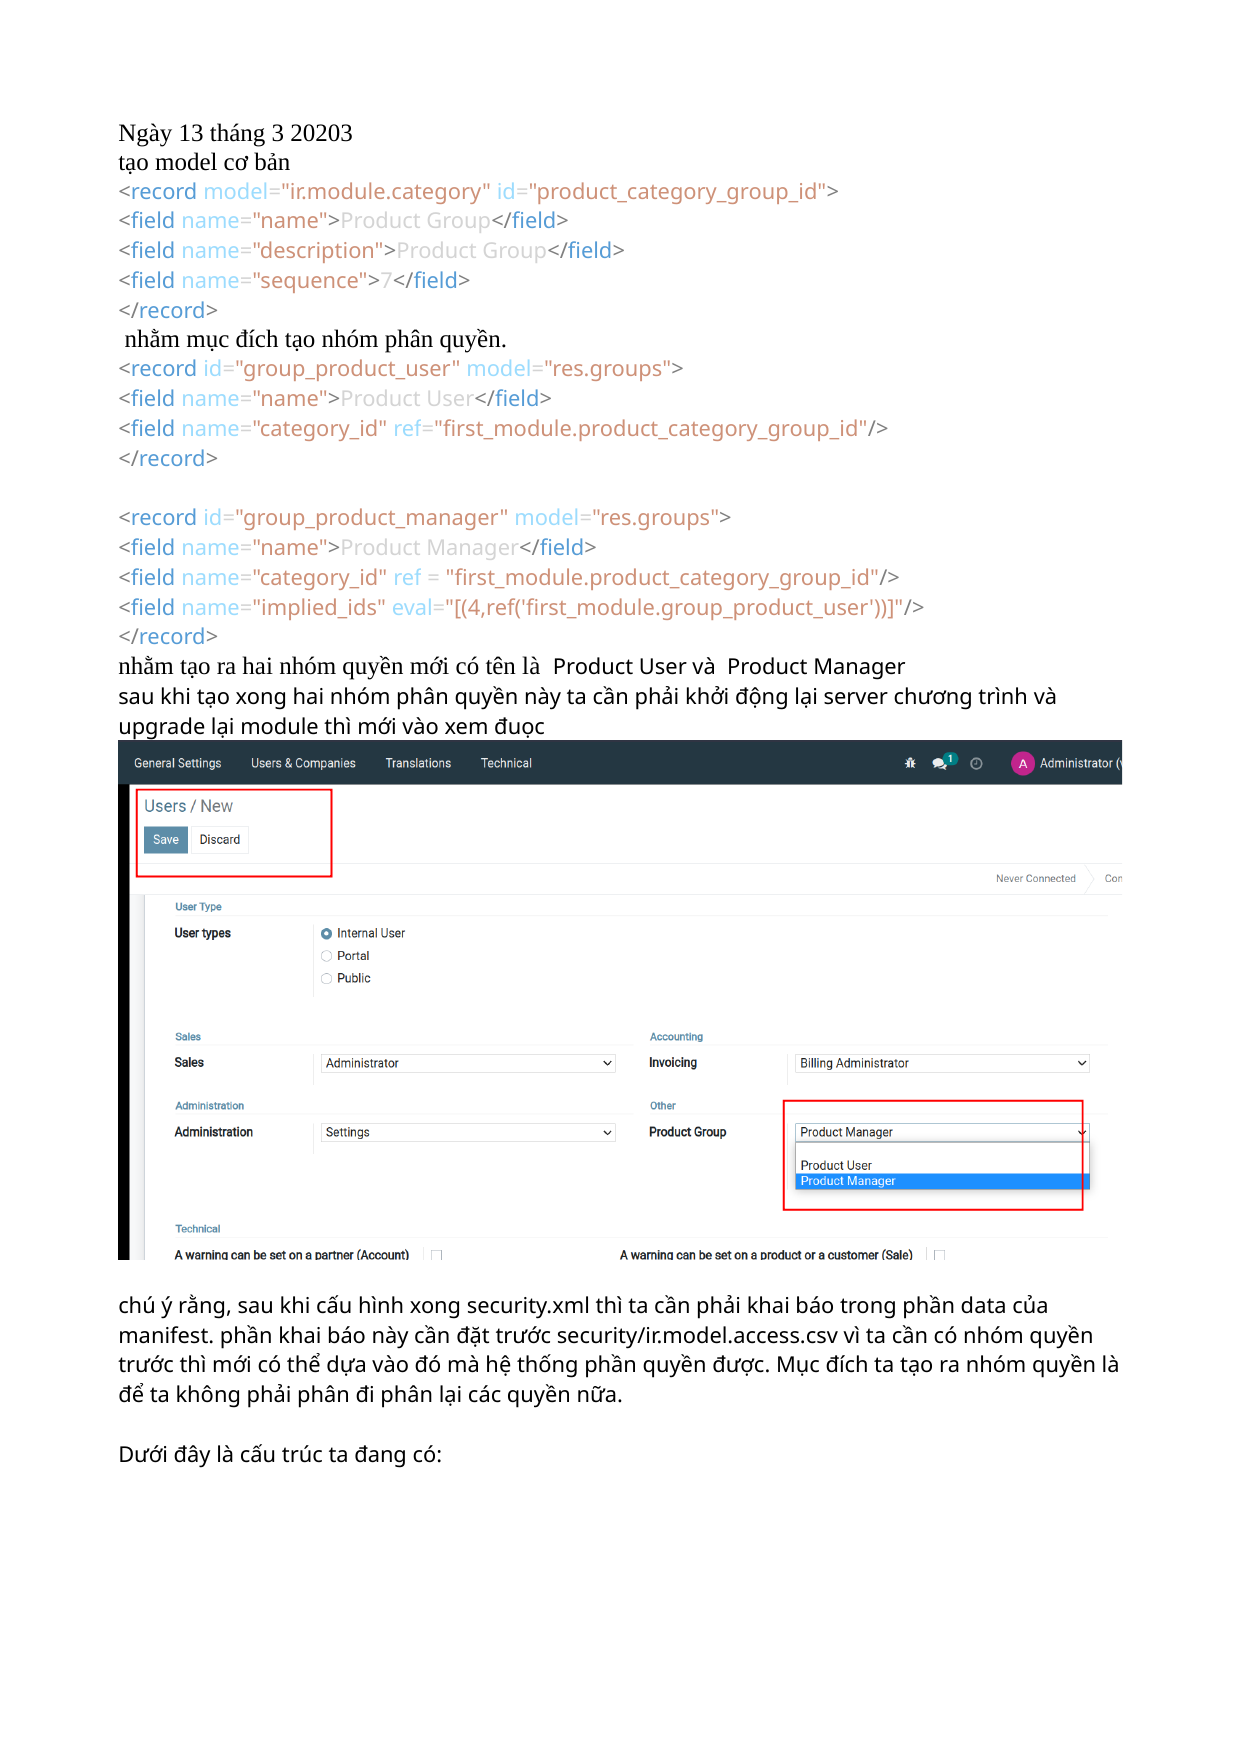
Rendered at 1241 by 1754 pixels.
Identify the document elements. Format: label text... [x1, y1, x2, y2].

text <record id="group_product_manager" model="res.groups"> [118, 502, 1122, 532]
text tạo model cơ bản [118, 147, 1122, 176]
text </record> [118, 443, 1122, 472]
text nhằm tạo ra hai nhóm quyền mới có tên là Product User và Product Manager [118, 651, 1122, 681]
text Ngày 13 tháng 3 20203 [118, 118, 1122, 147]
text chú ý rằng, sau khi cấu hình xong security.xml thì ta cần phải khai báo trong phần data của manifest. phần khai báo này cần đặt trước security/ir.model.access.csv vì ta cần có nhóm quyền trước thì mới có thể dựa vào đó mà hệ thống phần quyền được. Mục đích ta tạo ra nhóm quyền là để ta không phải phân đi phân lại các quyền nữa. [118, 1290, 1122, 1409]
text <record model="ir.module.category" id="product_category_group_id"> [118, 176, 1122, 205]
text <field name="name">Product Manager</field> [118, 532, 1122, 562]
text <field name="name">Product User</field> [118, 383, 1122, 413]
text </record> [118, 295, 1122, 324]
text Dưới đây là cấu trúc ta đang có: [118, 1439, 1122, 1468]
text sau khi tạo xong hai nhóm phân quyền này ta cần phải khởi động lại server chương trình và upgrade lại module thì mới vào xem đuọc [118, 681, 1122, 740]
text nhằm mục đích tạo nhóm phân quyền. [118, 324, 1122, 353]
text <field name="implied_ids" eval="[(4,ref('first_module.group_product_user'))]"/> [118, 592, 1122, 621]
text <record id="group_product_user" model="res.groups"> [118, 353, 1122, 383]
text <field name="sequence">7</field> [118, 265, 1122, 295]
picture [118, 740, 1123, 1260]
text </record> [118, 621, 1122, 651]
text <field name="name">Product Group</field> [118, 205, 1122, 235]
text <field name="category_id" ref="first_module.product_category_group_id"/> [118, 413, 1122, 443]
text <field name="description">Product Group</field> [118, 235, 1122, 265]
text <field name="category_id" ref = "first_module.product_category_group_id"/> [118, 562, 1122, 592]
